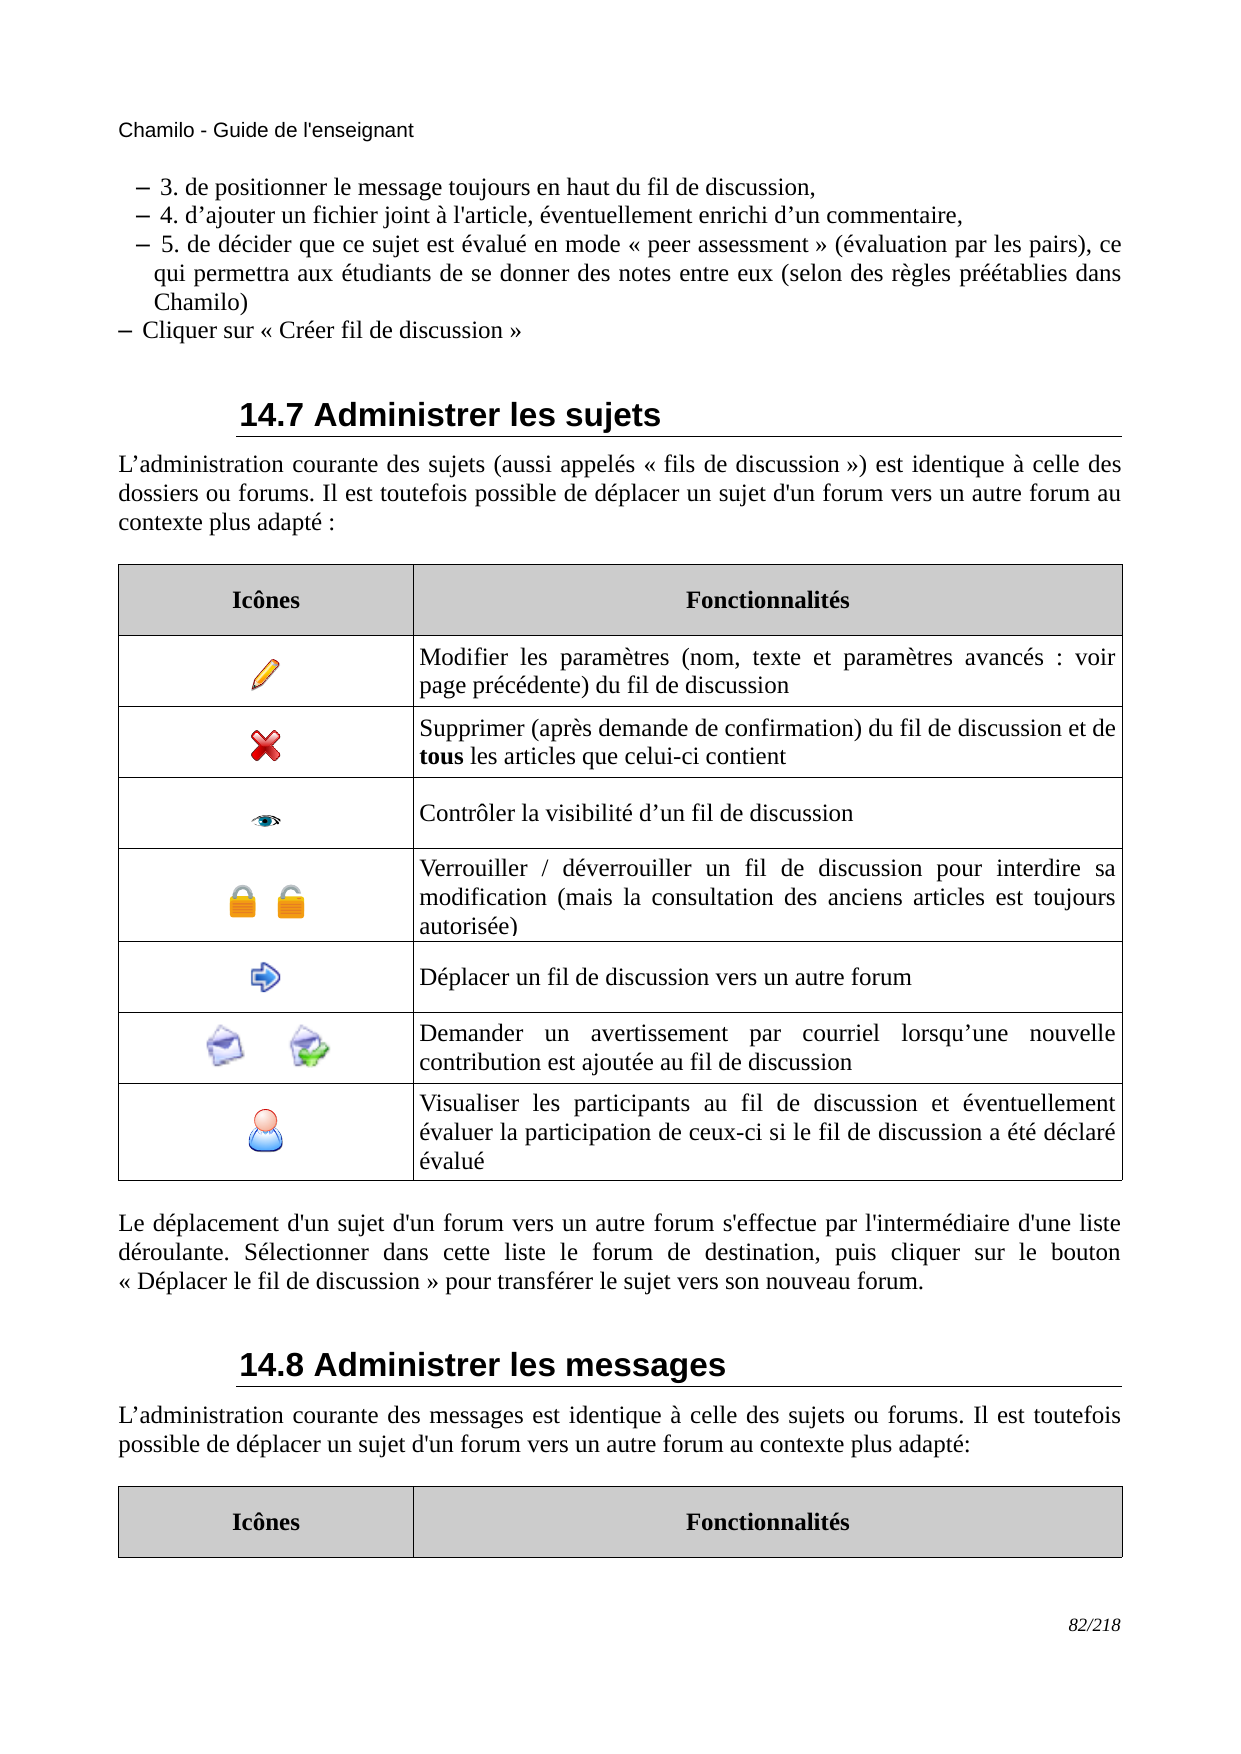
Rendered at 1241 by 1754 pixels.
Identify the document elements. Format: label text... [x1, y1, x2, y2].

table_cell Demander un avertissement par courriel lorsqu’une nouvelle contribution est ajoutée au fil de discussion [414, 1013, 1122, 1082]
table_header Fonctionnalités [414, 565, 1122, 635]
table_cell Contrôler la visibilité d’un fil de discussion [414, 778, 1122, 848]
table_cell [119, 942, 413, 1012]
table_cell Verrouiller / déverrouiller un fil de discussion pour interdire sa modification (mais la consultation des anciens articles est toujours autorisée) [414, 849, 1122, 941]
text Le déplacement d'un sujet d'un forum vers un autre forum s'effectue par l'intermédiaire d'une liste déroulante. Sélectionner dans cette liste le forum de destination, puis cliquer sur le bouton « Déplacer le fil de discussion » pour transférer le sujet vers son nouveau forum. [118, 1208, 1122, 1294]
table_cell [119, 636, 413, 706]
table_cell [335, 1018, 413, 1078]
table_cell [119, 849, 413, 941]
list 5. de décider que ce sujet est évalué en mode « peer assessment » (évaluation par les pairs), ce qui permettra aux étudiants de se donner des notes entre eux (selon des règles préétablies dans Chamilo) [136, 229, 1122, 315]
list Cliquer sur « Créer fil de discussion » [118, 315, 1122, 344]
table_cell [119, 1084, 413, 1179]
text L’administration courante des messages est identique à celle des sujets ou forums. Il est toutefois possible de déplacer un sujet d'un forum vers un autre forum au contexte plus adapté: [118, 1400, 1122, 1457]
table_cell Visualiser les participants au fil de discussion et éventuellement évaluer la participation de ceux-ci si le fil de discussion a été déclaré évalué [414, 1084, 1122, 1179]
table_header Icônes [119, 1487, 413, 1557]
subtitle Administrer les messages [236, 1342, 1122, 1386]
picture [248, 959, 284, 996]
table_cell [119, 1013, 413, 1017]
list 3. de positionner le message toujours en haut du fil de discussion, [136, 172, 1122, 200]
picture [197, 1017, 335, 1079]
table_cell [119, 1018, 197, 1078]
picture [250, 808, 281, 833]
list 4. d’ajouter un fichier joint à l'article, éventuellement enrichi d’un commentaire, [136, 200, 1122, 229]
table_header Icônes [119, 565, 413, 635]
table_cell Déplacer un fil de discussion vers un autre forum [414, 942, 1122, 1012]
table_cell Modifier les paramètres (nom, texte et paramètres avancés : voir page précédente) du fil de discussion [414, 636, 1122, 706]
table_cell [119, 707, 413, 777]
table_header Fonctionnalités [414, 1487, 1122, 1557]
text L’administration courante des sujets (aussi appelés « fils de discussion ») est identique à celle des dossiers ou forums. Il est toutefois possible de déplacer un sujet d'un forum vers un autre forum au contexte plus adapté : [118, 449, 1122, 536]
table_cell Supprimer (après demande de confirmation) du fil de discussion et de tous les articles que celui-ci contient [414, 707, 1122, 777]
table_cell [119, 778, 413, 848]
subtitle Administrer les sujets [236, 392, 1122, 436]
